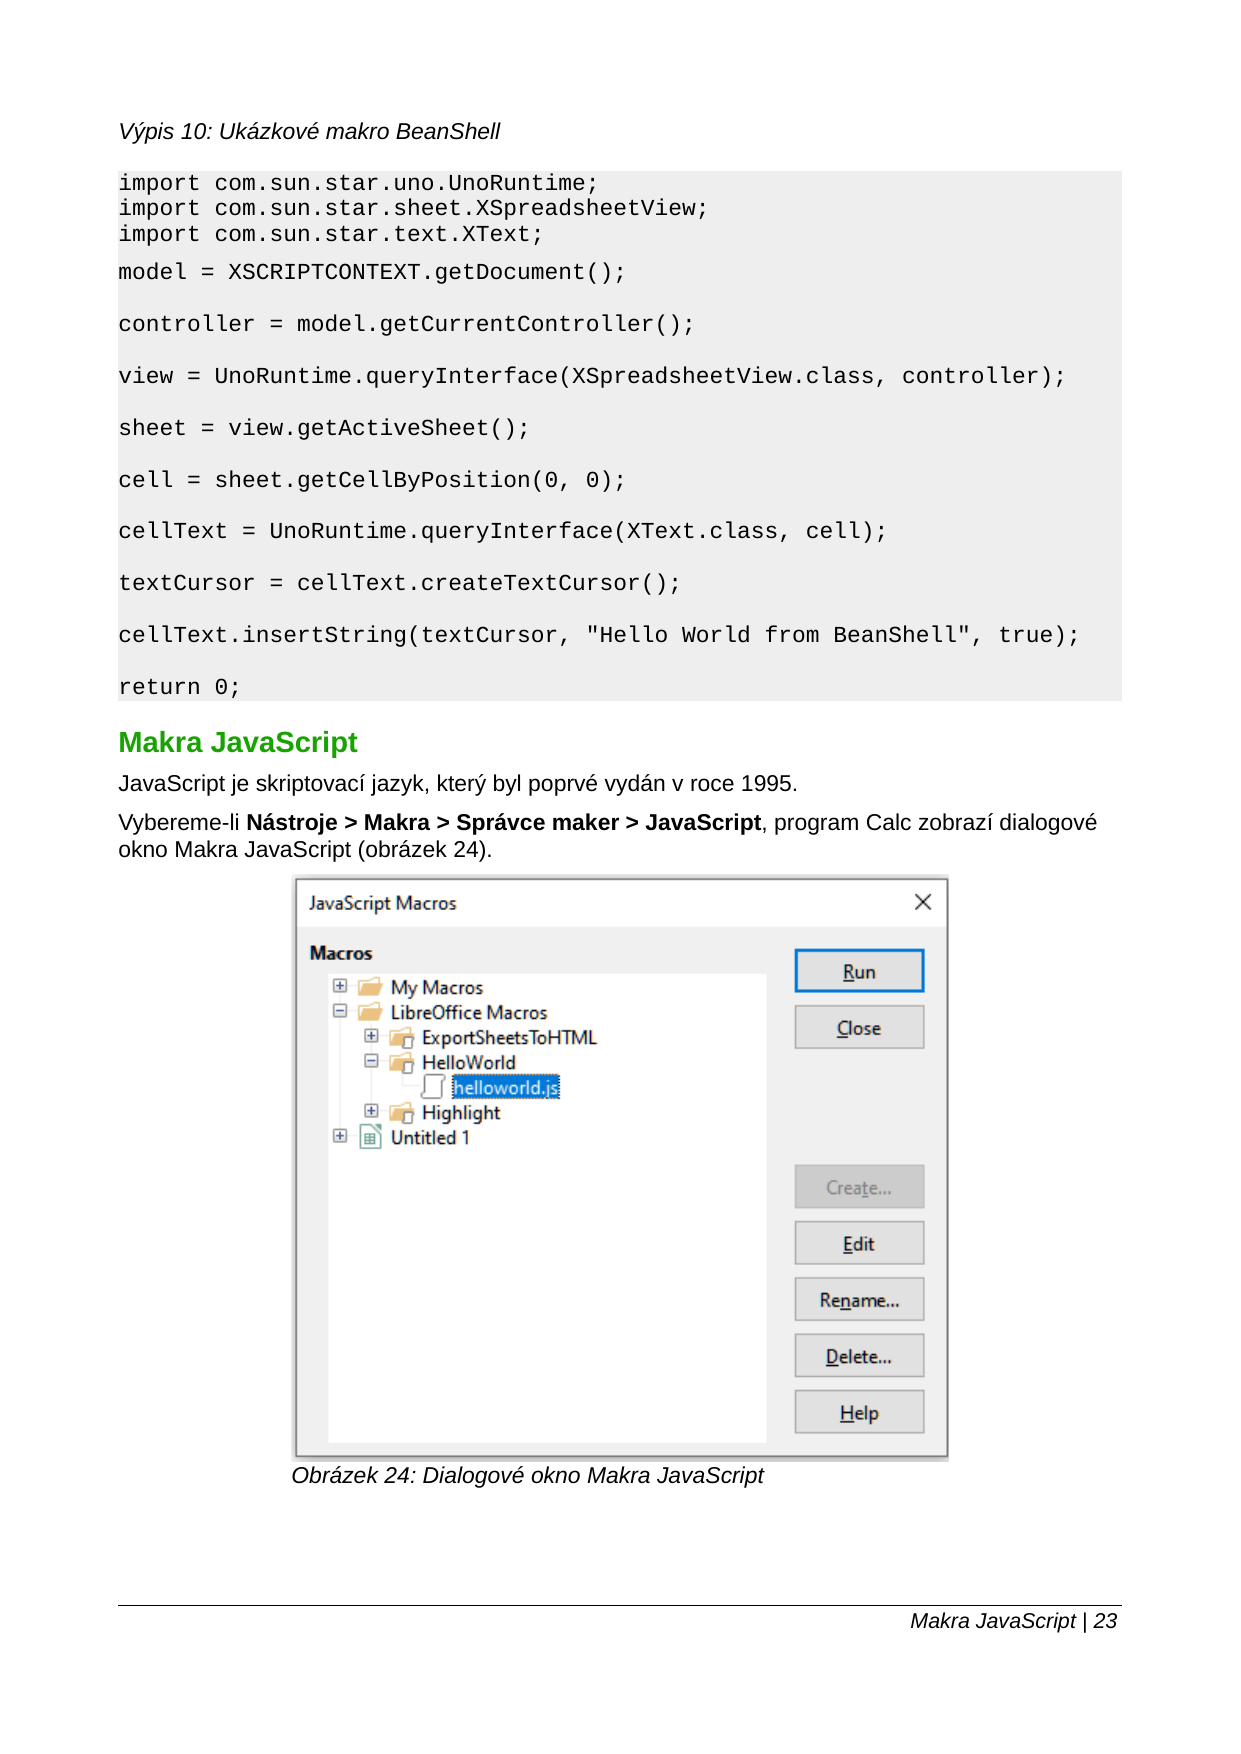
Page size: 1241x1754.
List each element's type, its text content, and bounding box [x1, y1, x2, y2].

text JavaScript je skriptovací jazyk, který byl poprvé vydán v roce 1995. [118, 770, 1122, 797]
subtitle Makra JavaScript [118, 725, 1122, 758]
text Vybereme-li Nástroje > Makra > Správce maker > JavaScript, program Calc zobrazí dialogové okno Makra JavaScript (obrázek 24). [118, 809, 1122, 862]
picture [291, 874, 949, 1462]
text Obrázek 24: Dialogové okno Makra JavaScript [291, 1462, 949, 1488]
text model = XSCRIPTCONTEXT.getDocument(); controller = model.getCurrentController(); view = UnoRuntime.queryInterface(XSpreadsheetView.class, controller); sheet = view.getActiveSheet(); cell = sheet.getCellByPosition(0, 0); cellText = UnoRuntime.queryInterface(XText.class, cell); textCursor = cellText.createTextCursor(); cellText.insertString(textCursor, "Hello World from BeanShell", true); return 0; [118, 260, 1122, 701]
text Výpis 10: Ukázkové makro BeanShell [118, 118, 1122, 144]
text import com.sun.star.uno.UnoRuntime; import com.sun.star.sheet.XSpreadsheetView; import com.sun.star.text.XText; [118, 171, 1122, 249]
